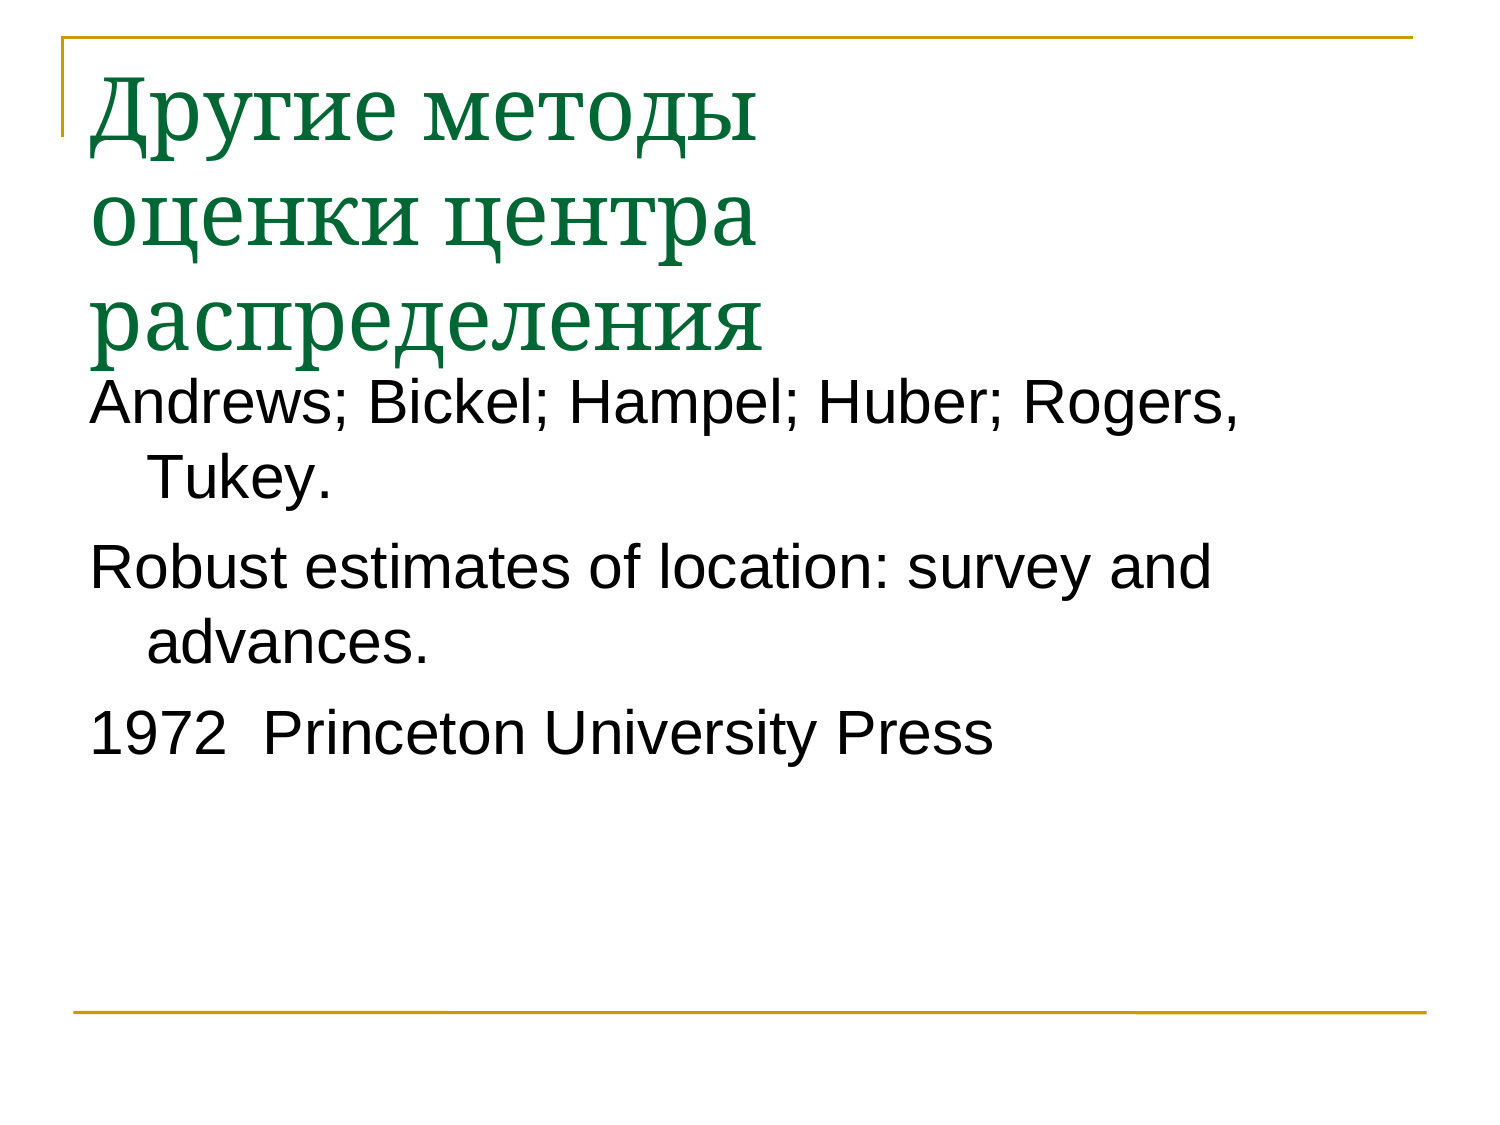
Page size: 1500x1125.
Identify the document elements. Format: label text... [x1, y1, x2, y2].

list Andrews; Bickel; Hampel; Huber; Rogers, Tukey. Robust estimates of location: survey and advances. 1972 Princeton University Press [75, 262, 1425, 1006]
title Другие методы оценки центра распределения [75, 45, 1425, 262]
